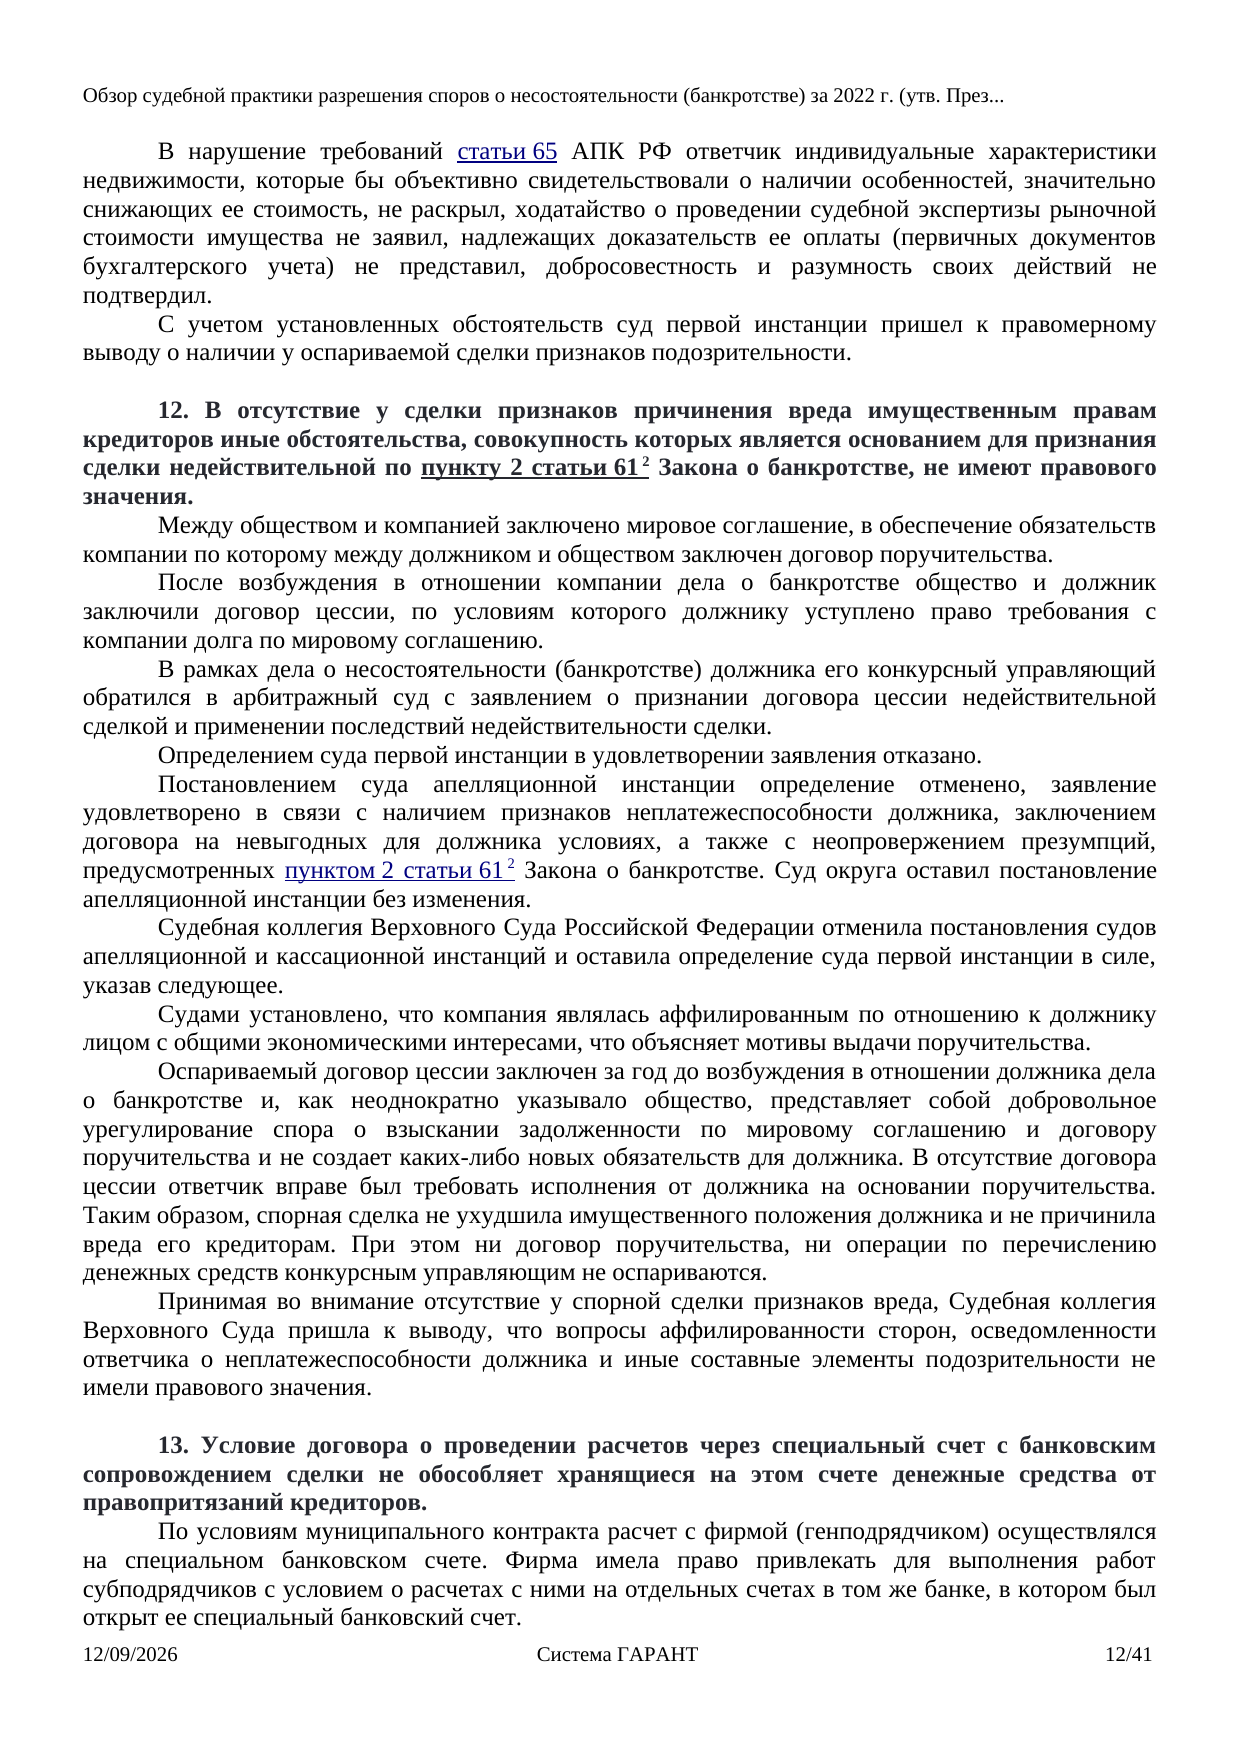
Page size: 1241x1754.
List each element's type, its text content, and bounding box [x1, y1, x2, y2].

text 13. Условие договора о проведении расчетов через специальный счет с банковским сопровождением сделки не обособляет хранящиеся на этом счете денежные средства от правопритязаний кредиторов. [83, 1430, 1157, 1516]
text По условиям муниципального контракта расчет с фирмой (генподрядчиком) осуществлялся на специальном банковском счете. Фирма имела право привлекать для выполнения работ субподрядчиков с условием о расчетах с ними на отдельных счетах в том же банке, в котором был открыт ее специальный банковский счет. [83, 1516, 1157, 1631]
text После возбуждения в отношении компании дела о банкротстве общество и должник заключили договор цессии, по условиям которого должнику уступлено право требования с компании долга по мировому соглашению. [83, 567, 1157, 654]
text Определением суда первой инстанции в удовлетворении заявления отказано. [83, 740, 1157, 769]
text С учетом установленных обстоятельств суд первой инстанции пришел к правомерному выводу о наличии у оспариваемой сделки признаков подозрительности. [83, 309, 1157, 366]
text Оспариваемый договор цессии заключен за год до возбуждения в отношении должника дела о банкротстве и, как неоднократно указывало общество, представляет собой добровольное урегулирование спора о взыскании задолженности по мировому соглашению и договору поручительства и не создает каких-либо новых обязательств для должника. В отсутствие договора цессии ответчик вправе был требовать исполнения от должника на основании поручительства. Таким образом, спорная сделка не ухудшила имущественного положения должника и не причинила вреда его кредиторам. При этом ни договор поручительства, ни операции по перечислению денежных средств конкурсным управляющим не оспариваются. [83, 1056, 1157, 1286]
text Судебная коллегия Верховного Суда Российской Федерации отменила постановления судов апелляционной и кассационной инстанций и оставила определение суда первой инстанции в силе, указав следующее. [83, 912, 1157, 999]
text В нарушение требований статьи 65 АПК РФ ответчик индивидуальные характеристики недвижимости, которые бы объективно свидетельствовали о наличии особенностей, значительно снижающих ее стоимость, не раскрыл, ходатайство о проведении судебной экспертизы рыночной стоимости имущества не заявил, надлежащих доказательств ее оплаты (первичных документов бухгалтерского учета) не представил, добросовестность и разумность своих действий не подтвердил. [83, 136, 1157, 309]
text Постановлением суда апелляционной инстанции определение отменено, заявление удовлетворено в связи с наличием признаков неплатежеспособности должника, заключением договора на невыгодных для должника условиях, а также с неопровержением презумпций, предусмотренных пунктом 2 статьи 61 2 Закона о банкротстве. Суд округа оставил постановление апелляционной инстанции без изменения. [83, 769, 1157, 912]
text Принимая во внимание отсутствие у спорной сделки признаков вреда, Судебная коллегия Верховного Суда пришла к выводу, что вопросы аффилированности сторон, осведомленности ответчика о неплатежеспособности должника и иные составные элементы подозрительности не имели правового значения. [83, 1286, 1157, 1401]
text 12. В отсутствие у сделки признаков причинения вреда имущественным правам кредиторов иные обстоятельства, совокупность которых является основанием для признания сделки недействительной по пункту 2 статьи 61 2 Закона о банкротстве, не имеют правового значения. [83, 395, 1157, 510]
text В рамках дела о несостоятельности (банкротстве) должника его конкурсный управляющий обратился в арбитражный суд с заявлением о признании договора цессии недействительной сделкой и применении последствий недействительности сделки. [83, 654, 1157, 740]
text Между обществом и компанией заключено мировое соглашение, в обеспечение обязательств компании по которому между должником и обществом заключен договор поручительства. [83, 510, 1157, 567]
text Судами установлено, что компания являлась аффилированным по отношению к должнику лицом с общими экономическими интересами, что объясняет мотивы выдачи поручительства. [83, 999, 1157, 1056]
